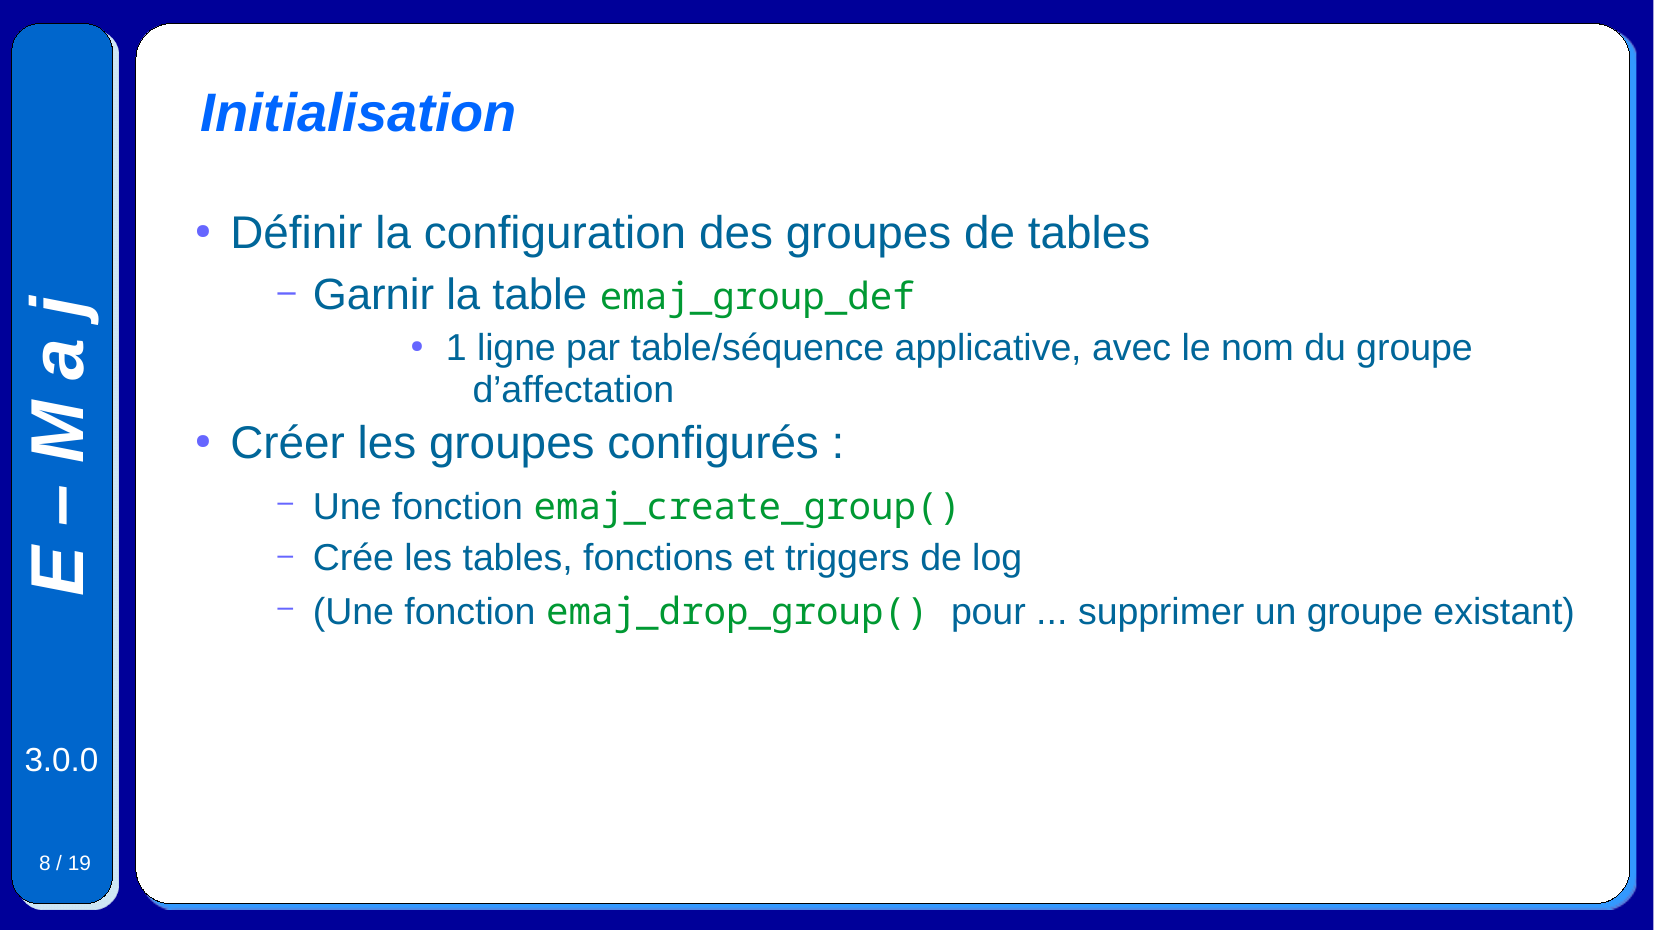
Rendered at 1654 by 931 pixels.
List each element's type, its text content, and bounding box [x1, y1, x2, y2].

list Définir la configuration des groupes de tables Garnir la table emaj_group_def 1 ligne par table/séquence applicative, avec le nom du groupe d’affectation Créer les groupes configurés : Une fonction emaj_create_group() Crée les tables, fonctions et triggers de log (Une fonction emaj_drop_group() pour ... supprimer un groupe existant) [177, 206, 1587, 839]
title Initialisation [200, 34, 1575, 191]
